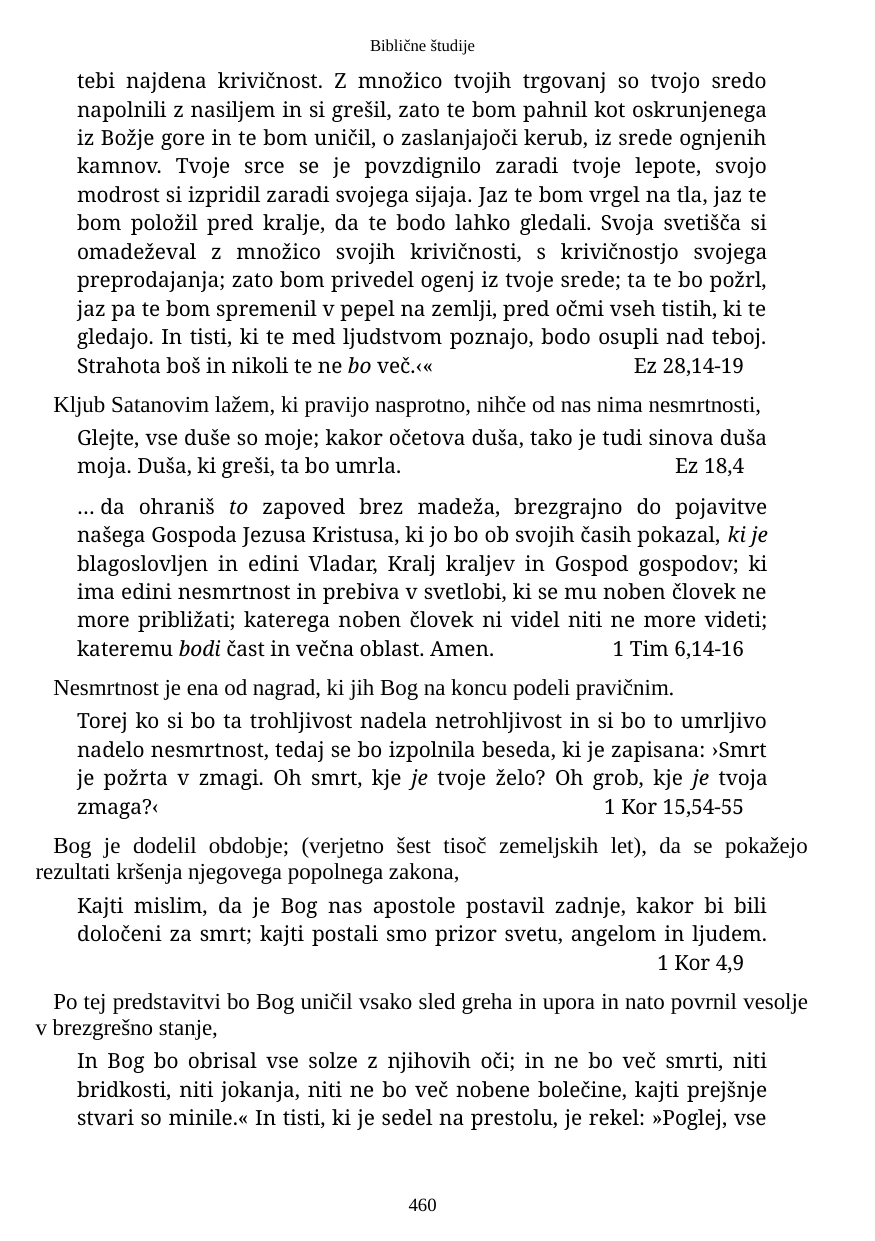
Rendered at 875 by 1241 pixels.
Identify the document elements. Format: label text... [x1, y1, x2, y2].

text Glejte, vse duše so moje; kakor očetova duša, tako je tudi sinova duša moja. Duša, ki greši, ta bo umrla. Ez 18,4 [77, 423, 768, 480]
text Nesmrtnost je ena od nagrad, ki jih Bog na koncu podeli pravičnim. [35, 674, 809, 701]
text Kajti mislim, da je Bog nas apostole postavil zadnje, kakor bi bili določeni za smrt; kajti postali smo prizor svetu, angelom in ljudem. 1 Kor 4,9 [77, 891, 768, 976]
text Bog je dodelil obdobje; (verjetno šest tisoč zemeljskih let), da se pokažejo rezultati kršenja njegovega popolnega zakona, [35, 832, 809, 885]
text Po tej predstavitvi bo Bog uničil vsako sled greha in upora in nato povrnil vesolje v brezgrešno stanje, [35, 988, 809, 1041]
text Torej ko si bo ta trohljivost nadela netrohljivost in si bo to umrljivo nadelo nesmrtnost, tedaj se bo izpolnila beseda, ki je zapisana: ›Smrt je požrta v zmagi. Oh smrt, kje je tvoje želo? Oh grob, kje je tvoja zmaga?‹ 1 Kor 15,54-55 [77, 707, 768, 820]
text tebi najdena krivičnost. Z množico tvojih trgovanj so tvojo sredo napolnili z nasiljem in si grešil, zato te bom pahnil kot oskrunjenega iz Božje gore in te bom uničil, o zaslanjajoči kerub, iz srede ognjenih kamnov. Tvoje srce se je povzdignilo zaradi tvoje lepote, svojo modrost si izpridil zaradi svojega sijaja. Jaz te bom vrgel na tla, jaz te bom položil pred kralje, da te bodo lahko gledali. Svoja svetišča si omadeževal z množico svojih krivičnosti, s krivičnostjo svojega preprodajanja; zato bom privedel ogenj iz tvoje srede; ta te bo požrl, jaz pa te bom spremenil v pepel na zemlji, pred očmi vseh tistih, ki te gledajo. In tisti, ki te med ljudstvom poznajo, bodo osupli nad teboj. Strahota boš in nikoli te ne bo več.‹« Ez 28,14-19 [77, 66, 768, 379]
text Kljub Satanovim lažem, ki pravijo nasprotno, nihče od nas nima nesmrtnosti, [35, 391, 809, 417]
text In Bog bo obrisal vse solze z njihovih oči; in ne bo več smrti, niti bridkosti, niti jokanja, niti ne bo več nobene bolečine, kajti prejšnje stvari so minile.« In tisti, ki je sedel na prestolu, je rekel: »Poglej, vse [77, 1046, 768, 1132]
text … da ohraniš to zapoved brez madeža, brezgrajno do pojavitve našega Gospoda Jezusa Kristusa, ki jo bo ob svojih časih pokazal, ki je blagoslovljen in edini Vladar, Kralj kraljev in Gospod gospodov; ki ima edini nesmrtnost in prebiva v svetlobi, ki se mu noben človek ne more približati; katerega noben človek ni videl niti ne more videti; kateremu bodi čast in večna oblast. Amen. 1 Tim 6,14-16 [77, 492, 768, 662]
